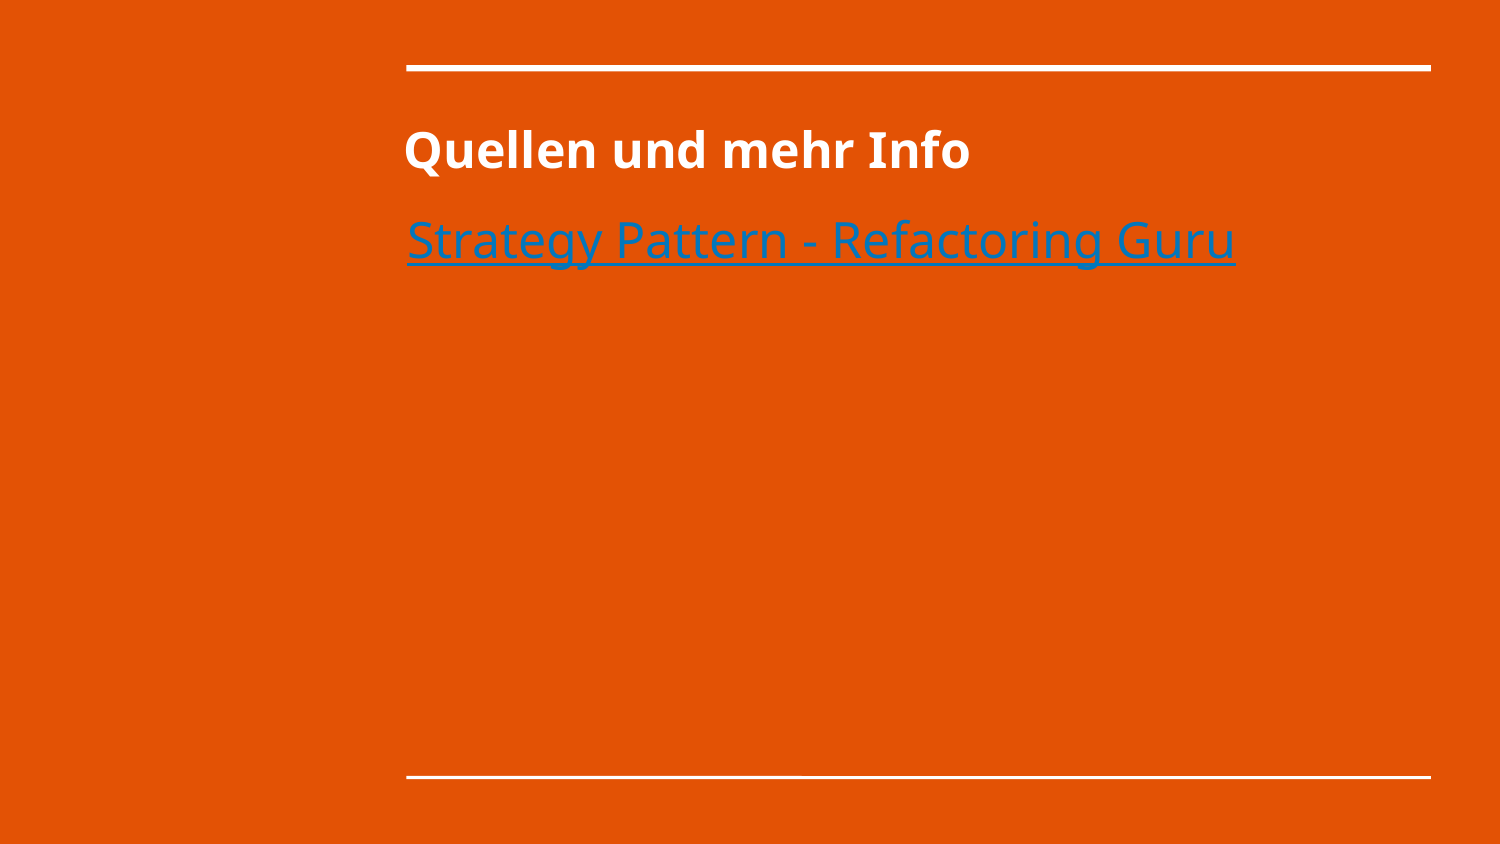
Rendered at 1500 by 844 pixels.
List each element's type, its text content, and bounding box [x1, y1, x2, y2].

title Quellen und mehr Info [389, 103, 1428, 194]
subtitle Strategy Pattern - Refactoring Guru [392, 193, 1431, 735]
